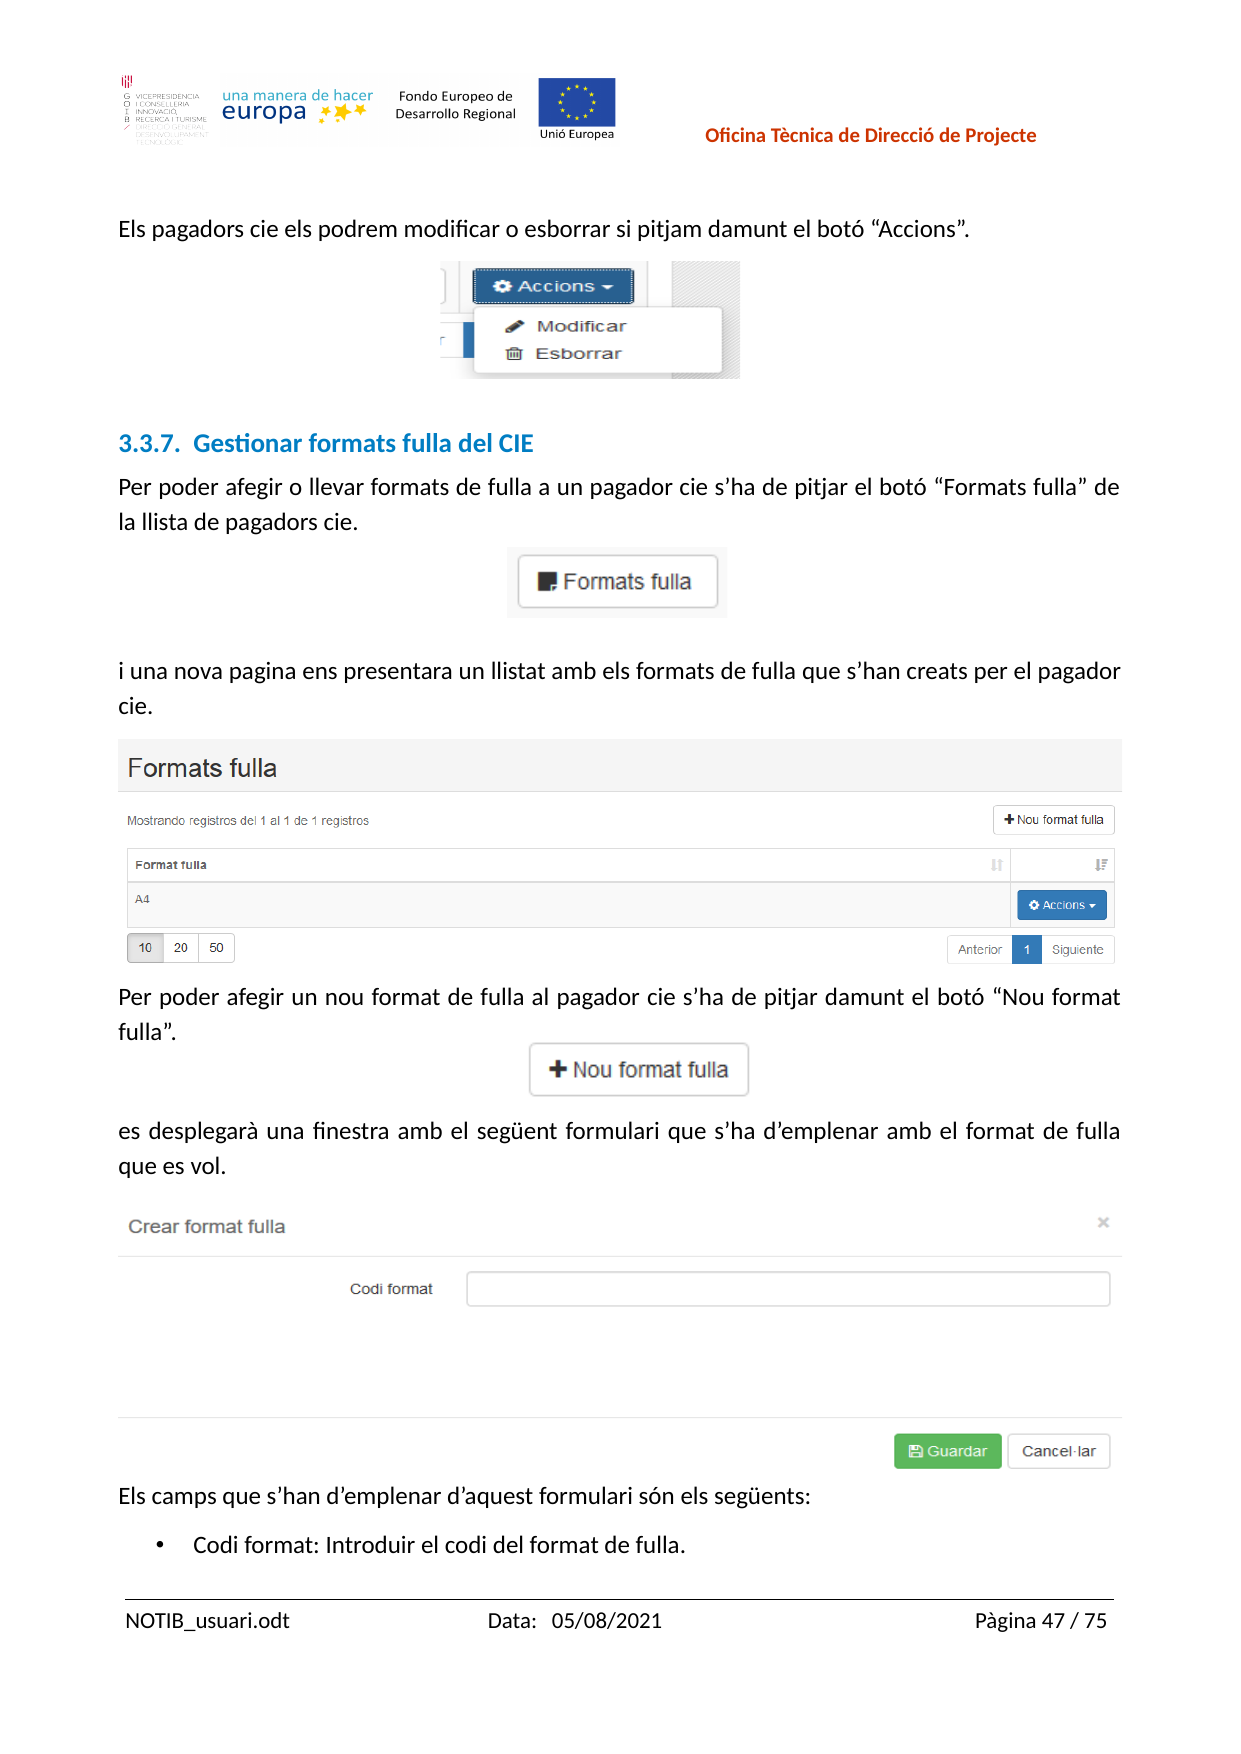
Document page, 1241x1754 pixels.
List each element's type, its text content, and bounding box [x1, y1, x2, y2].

text Els camps que s’han d’emplenar d’aquest formulari són els següents: [118, 1476, 1122, 1511]
picture [440, 261, 741, 379]
picture [507, 547, 728, 618]
text i una nova pagina ens presentara un llistat amb els formats de fulla que s’han creats per el pagador cie. [118, 655, 1122, 721]
picture [118, 73, 213, 147]
picture [219, 73, 621, 147]
subtitle Gestionar formats fulla del CIE [118, 426, 1122, 459]
list Codi format: Introduir el codi del format de fulla. [156, 1530, 1122, 1560]
picture [118, 1199, 1123, 1476]
text Per poder afegir un nou format de fulla al pagador cie s’ha de pitjar damunt el botó “Nou format fulla”. [118, 977, 1122, 1046]
picture [118, 739, 1123, 977]
text Per poder afegir o llevar formats de fulla a un pagador cie s’ha de pitjar el botó “Formats fulla” de la llista de pagadors cie. [118, 471, 1122, 537]
text es desplegarà una finestra amb el següent formulari que s’ha d’emplenar amb el format de fulla que es vol. [118, 1115, 1122, 1181]
text Els pagadors cie els podrem modificar o esborrar si pitjam damunt el botó “Accions”. [118, 213, 1122, 243]
picture [512, 1035, 762, 1103]
